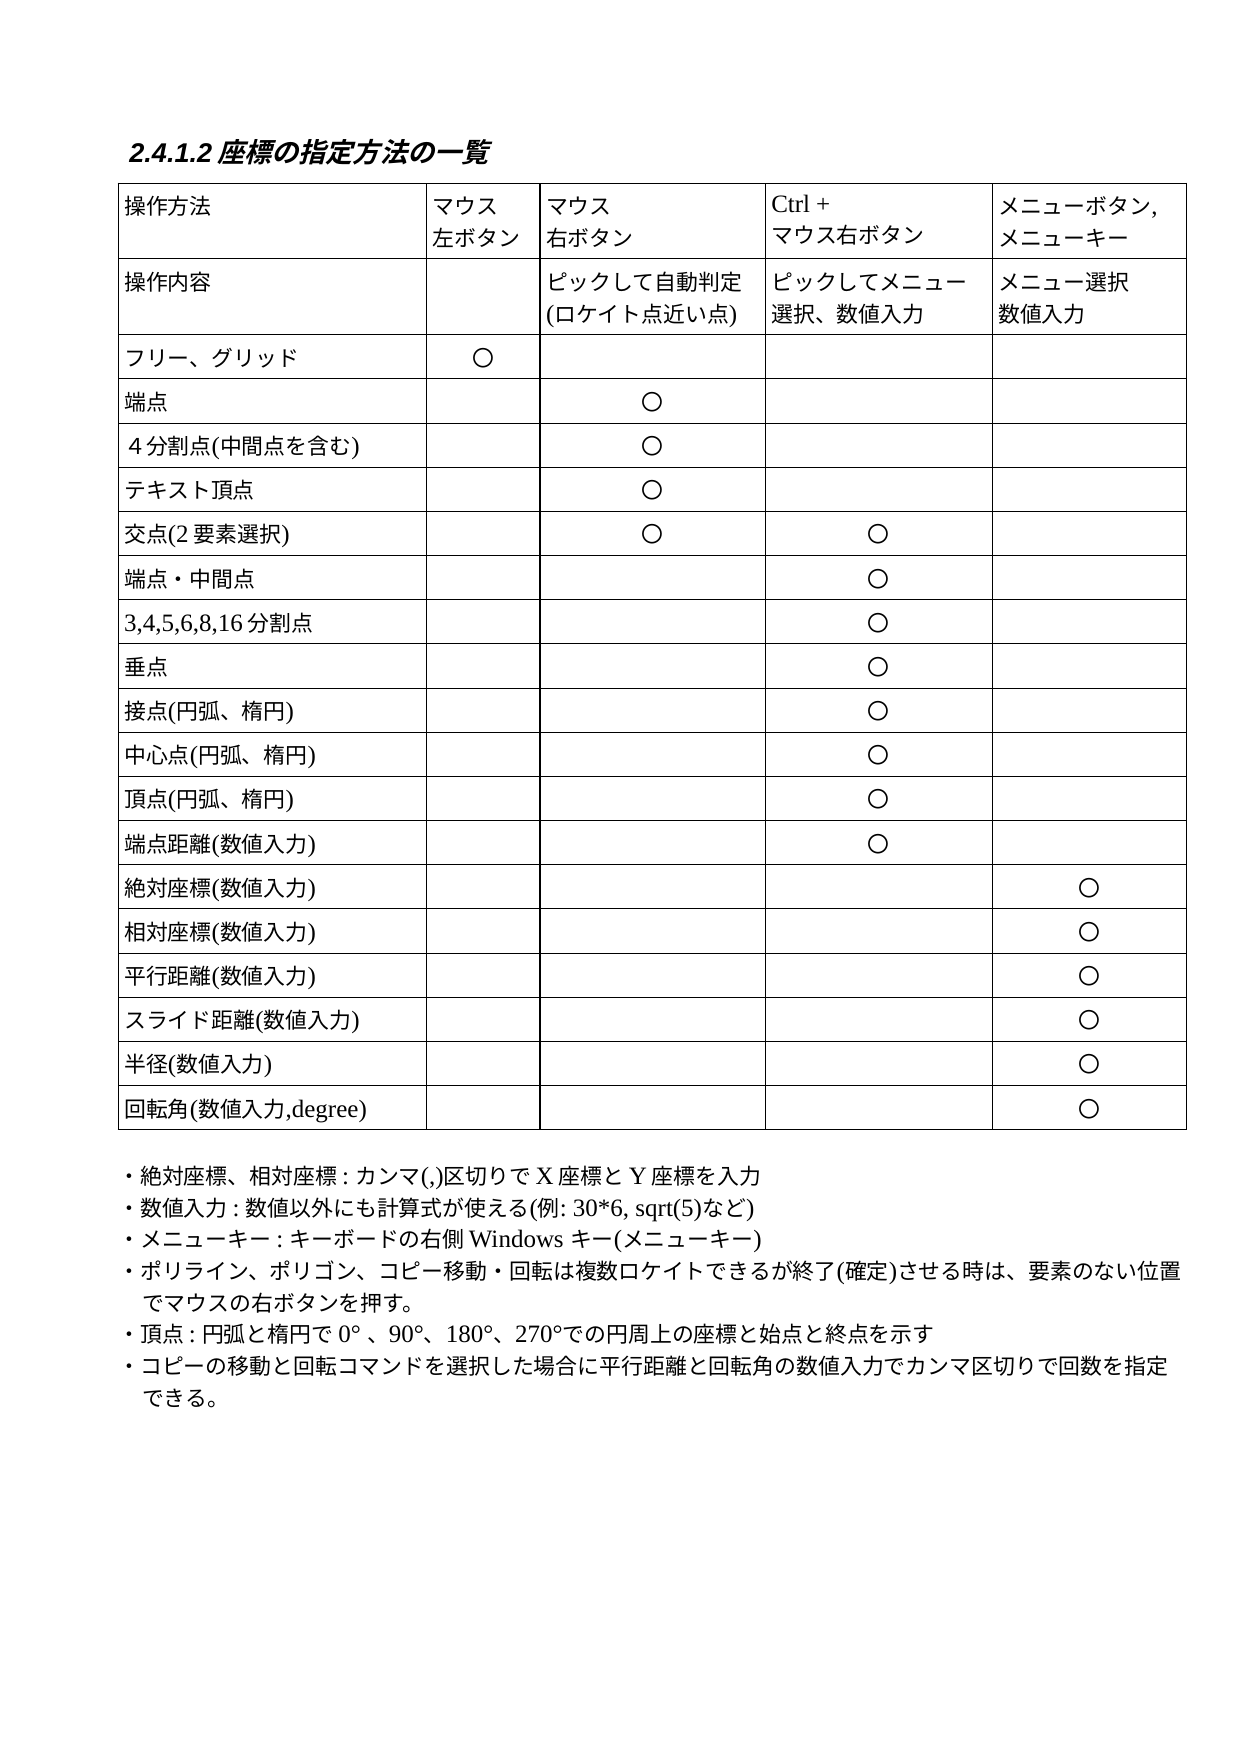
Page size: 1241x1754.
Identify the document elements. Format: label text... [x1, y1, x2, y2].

table_cell 〇 [766, 821, 992, 864]
table_cell ４分割点(中間点を含む) [119, 424, 426, 467]
table_cell 〇 [766, 644, 992, 687]
table_cell [766, 954, 992, 997]
table_cell 〇 [427, 335, 539, 378]
text ・絶対座標、相対座標 : カンマ(,)区切りでX座標とY座標を入力 ・数値入力 : 数値以外にも計算式が使える(例: 30*6, sqrt(5)など) ・メニューキー : キーボードの右側Windows キー(メニューキー) [118, 1159, 1187, 1254]
table_cell 〇 [993, 1042, 1186, 1085]
table_cell [427, 954, 539, 997]
table_cell 〇 [766, 600, 992, 643]
table_cell [427, 259, 539, 334]
table_cell 〇 [766, 689, 992, 732]
table_cell [427, 379, 539, 422]
table_cell [993, 424, 1186, 467]
table_cell 端点 [119, 379, 426, 422]
table_cell 回転角(数値入力,degree) [119, 1086, 426, 1129]
table_cell 3,4,5,6,8,16分割点 [119, 600, 426, 643]
table_cell 接点(円弧、楕円) [119, 689, 426, 732]
table_cell [427, 644, 539, 687]
text ・コピーの移動と回転コマンドを選択した場合に平行距離と回転角の数値入力でカンマ区切りで回数を指定できる。 [118, 1349, 1187, 1412]
table_cell [427, 600, 539, 643]
table_cell [427, 777, 539, 820]
text ・頂点 : 円弧と楕円で 0° 、90°、180°、270°での円周上の座標と始点と終点を示す [118, 1317, 1187, 1349]
table_cell ピックしてメニュー選択、数値入力 [766, 259, 992, 334]
table_cell [541, 335, 765, 378]
table_cell [427, 556, 539, 599]
table_cell 頂点(円弧、楕円) [119, 777, 426, 820]
table_cell [541, 600, 765, 643]
table_header メニューボタン, メニューキー [993, 184, 1186, 258]
table_cell [541, 909, 765, 952]
table_cell 〇 [993, 909, 1186, 952]
table_cell [427, 424, 539, 467]
table_cell [541, 1086, 765, 1129]
table_cell 垂点 [119, 644, 426, 687]
table_header Ctrl + マウス右ボタン [766, 184, 992, 258]
table_cell [427, 1086, 539, 1129]
table_cell [766, 909, 992, 952]
table_cell [541, 644, 765, 687]
subtitle 2.4.1.2座標の指定方法の一覧 [129, 131, 1187, 170]
table_cell [993, 689, 1186, 732]
table_cell テキスト頂点 [119, 468, 426, 511]
table_cell [427, 821, 539, 864]
table_cell 〇 [766, 512, 992, 555]
table_cell 〇 [541, 424, 765, 467]
table_cell ピックして自動判定(ロケイト点近い点) [541, 259, 765, 334]
table_cell [993, 512, 1186, 555]
table_cell 絶対座標(数値入力) [119, 865, 426, 908]
table_cell [993, 644, 1186, 687]
table_header マウス 右ボタン [541, 184, 765, 258]
table_cell 端点距離(数値入力) [119, 821, 426, 864]
table_cell 〇 [993, 954, 1186, 997]
text ・ポリライン、ポリゴン、コピー移動・回転は複数ロケイトできるが終了(確定)させる時は、要素のない位置でマウスの右ボタンを押す。 [118, 1254, 1187, 1317]
table_cell 〇 [766, 777, 992, 820]
table_cell 〇 [766, 733, 992, 776]
table_cell 〇 [993, 865, 1186, 908]
table_cell 〇 [541, 512, 765, 555]
table_cell [766, 1042, 992, 1085]
table_cell 中心点(円弧、楕円) [119, 733, 426, 776]
table_cell 交点(2要素選択) [119, 512, 426, 555]
table_cell [766, 379, 992, 422]
table_cell 平行距離(数値入力) [119, 954, 426, 997]
table_cell [541, 689, 765, 732]
table_cell [427, 689, 539, 732]
table_cell [766, 335, 992, 378]
table_cell [993, 600, 1186, 643]
table_cell [427, 512, 539, 555]
table_cell [541, 998, 765, 1041]
table_cell [427, 1042, 539, 1085]
table_cell [993, 379, 1186, 422]
table_cell 相対座標(数値入力) [119, 909, 426, 952]
table_cell メニュー選択 数値入力 [993, 259, 1186, 334]
table_cell [541, 1042, 765, 1085]
table_cell 〇 [766, 556, 992, 599]
table_cell 〇 [993, 1086, 1186, 1129]
table_cell フリー、グリッド [119, 335, 426, 378]
table_cell [766, 1086, 992, 1129]
table_cell [993, 821, 1186, 864]
table_cell [427, 909, 539, 952]
table_cell [427, 865, 539, 908]
table_cell [993, 733, 1186, 776]
table_cell 端点・中間点 [119, 556, 426, 599]
table_cell [541, 821, 765, 864]
table_cell [427, 998, 539, 1041]
table_cell [541, 556, 765, 599]
table_cell 操作内容 [119, 259, 426, 334]
table_cell [766, 998, 992, 1041]
table_cell [993, 556, 1186, 599]
table_cell [993, 777, 1186, 820]
table_cell [993, 468, 1186, 511]
table_cell 〇 [993, 998, 1186, 1041]
table_cell [541, 733, 765, 776]
table_cell [427, 733, 539, 776]
table_cell 半径(数値入力) [119, 1042, 426, 1085]
table_header マウス 左ボタン [427, 184, 539, 258]
table_cell 〇 [541, 379, 765, 422]
table_cell [766, 865, 992, 908]
table_cell [541, 777, 765, 820]
table_header 操作方法 [119, 184, 426, 258]
table_cell [541, 954, 765, 997]
table_cell [427, 468, 539, 511]
table_cell 〇 [541, 468, 765, 511]
table_cell [766, 468, 992, 511]
table_cell [766, 424, 992, 467]
table_cell スライド距離(数値入力) [119, 998, 426, 1041]
table_cell [993, 335, 1186, 378]
table_cell [541, 865, 765, 908]
